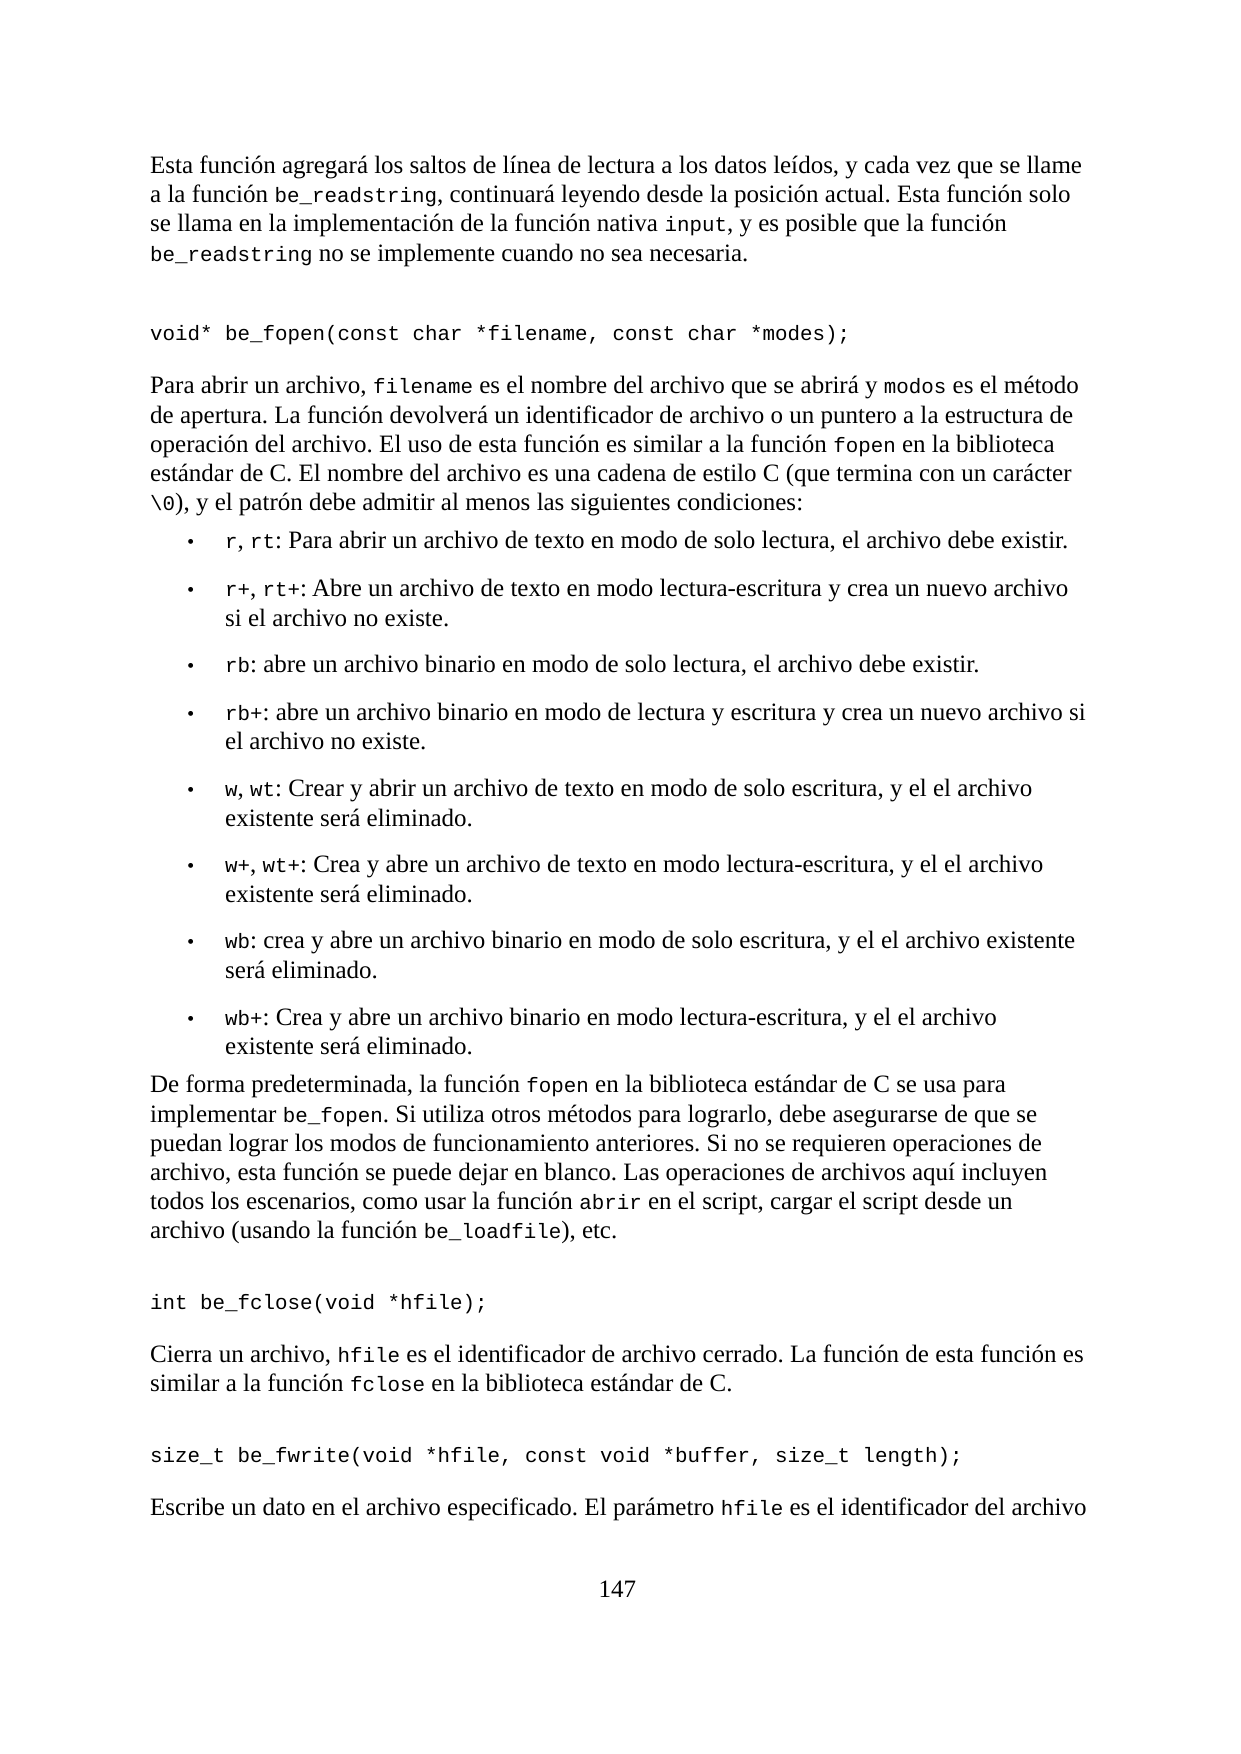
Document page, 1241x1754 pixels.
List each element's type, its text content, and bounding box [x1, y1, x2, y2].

text De forma predeterminada, la función fopen en la biblioteca estándar de C se usa para implementar be_fopen. Si utiliza otros métodos para lograrlo, debe asegurarse de que se puedan lograr los modos de funcionamiento anteriores. Si no se requieren operaciones de archivo, esta función se puede dejar en blanco. Las operaciones de archivos aquí incluyen todos los escenarios, como usar la función abrir en el script, cargar el script desde un archivo (usando la función be_loadfile), etc. [150, 1069, 1090, 1245]
text void* be_fopen(const char *filename, const char *modes); [150, 323, 1090, 347]
list wb+: Crea y abre un archivo binario en modo lectura-escritura, y el el archivo existente será eliminado. [187, 1002, 1090, 1060]
list r+, rt+: Abre un archivo de texto en modo lectura-escritura y crea un nuevo archivo si el archivo no existe. [187, 573, 1090, 631]
list w, wt: Crear y abrir un archivo de texto en modo de solo escritura, y el el archivo existente será eliminado. [187, 773, 1090, 831]
text Escribe un dato en el archivo especificado. El parámetro hfile es el identificador del archivo [150, 1492, 1090, 1522]
text Esta función agregará los saltos de línea de lectura a los datos leídos, y cada vez que se llame a la función be_readstring, continuará leyendo desde la posición actual. Esta función solo se llama en la implementación de la función nativa input, y es posible que la función be_readstring no se implemente cuando no sea necesaria. [150, 150, 1090, 267]
list wb: crea y abre un archivo binario en modo de solo escritura, y el el archivo existente será eliminado. [187, 926, 1090, 984]
list r, rt: Para abrir un archivo de texto en modo de solo lectura, el archivo debe existir. [187, 526, 1090, 555]
text int be_fclose(void *hfile); [150, 1292, 1090, 1315]
text Para abrir un archivo, filename es el nombre del archivo que se abrirá y modos es el método de apertura. La función devolverá un identificador de archivo o un puntero a la estructura de operación del archivo. El uso de esta función es similar a la función fopen en la biblioteca estándar de C. El nombre del archivo es una cadena de estilo C (que termina con un carácter \0), y el patrón debe admitir al menos las siguientes condiciones: [150, 370, 1090, 517]
list rb: abre un archivo binario en modo de solo lectura, el archivo debe existir. [187, 649, 1090, 679]
text Cierra un archivo, hfile es el identificador de archivo cerrado. La función de esta función es similar a la función fclose en la biblioteca estándar de C. [150, 1339, 1090, 1398]
list rb+: abre un archivo binario en modo de lectura y escritura y crea un nuevo archivo si el archivo no existe. [187, 697, 1090, 755]
list w+, wt+: Crea y abre un archivo de texto en modo lectura-escritura, y el el archivo existente será eliminado. [187, 849, 1090, 908]
text size_t be_fwrite(void *hfile, const void *buffer, size_t length); [150, 1445, 1090, 1468]
